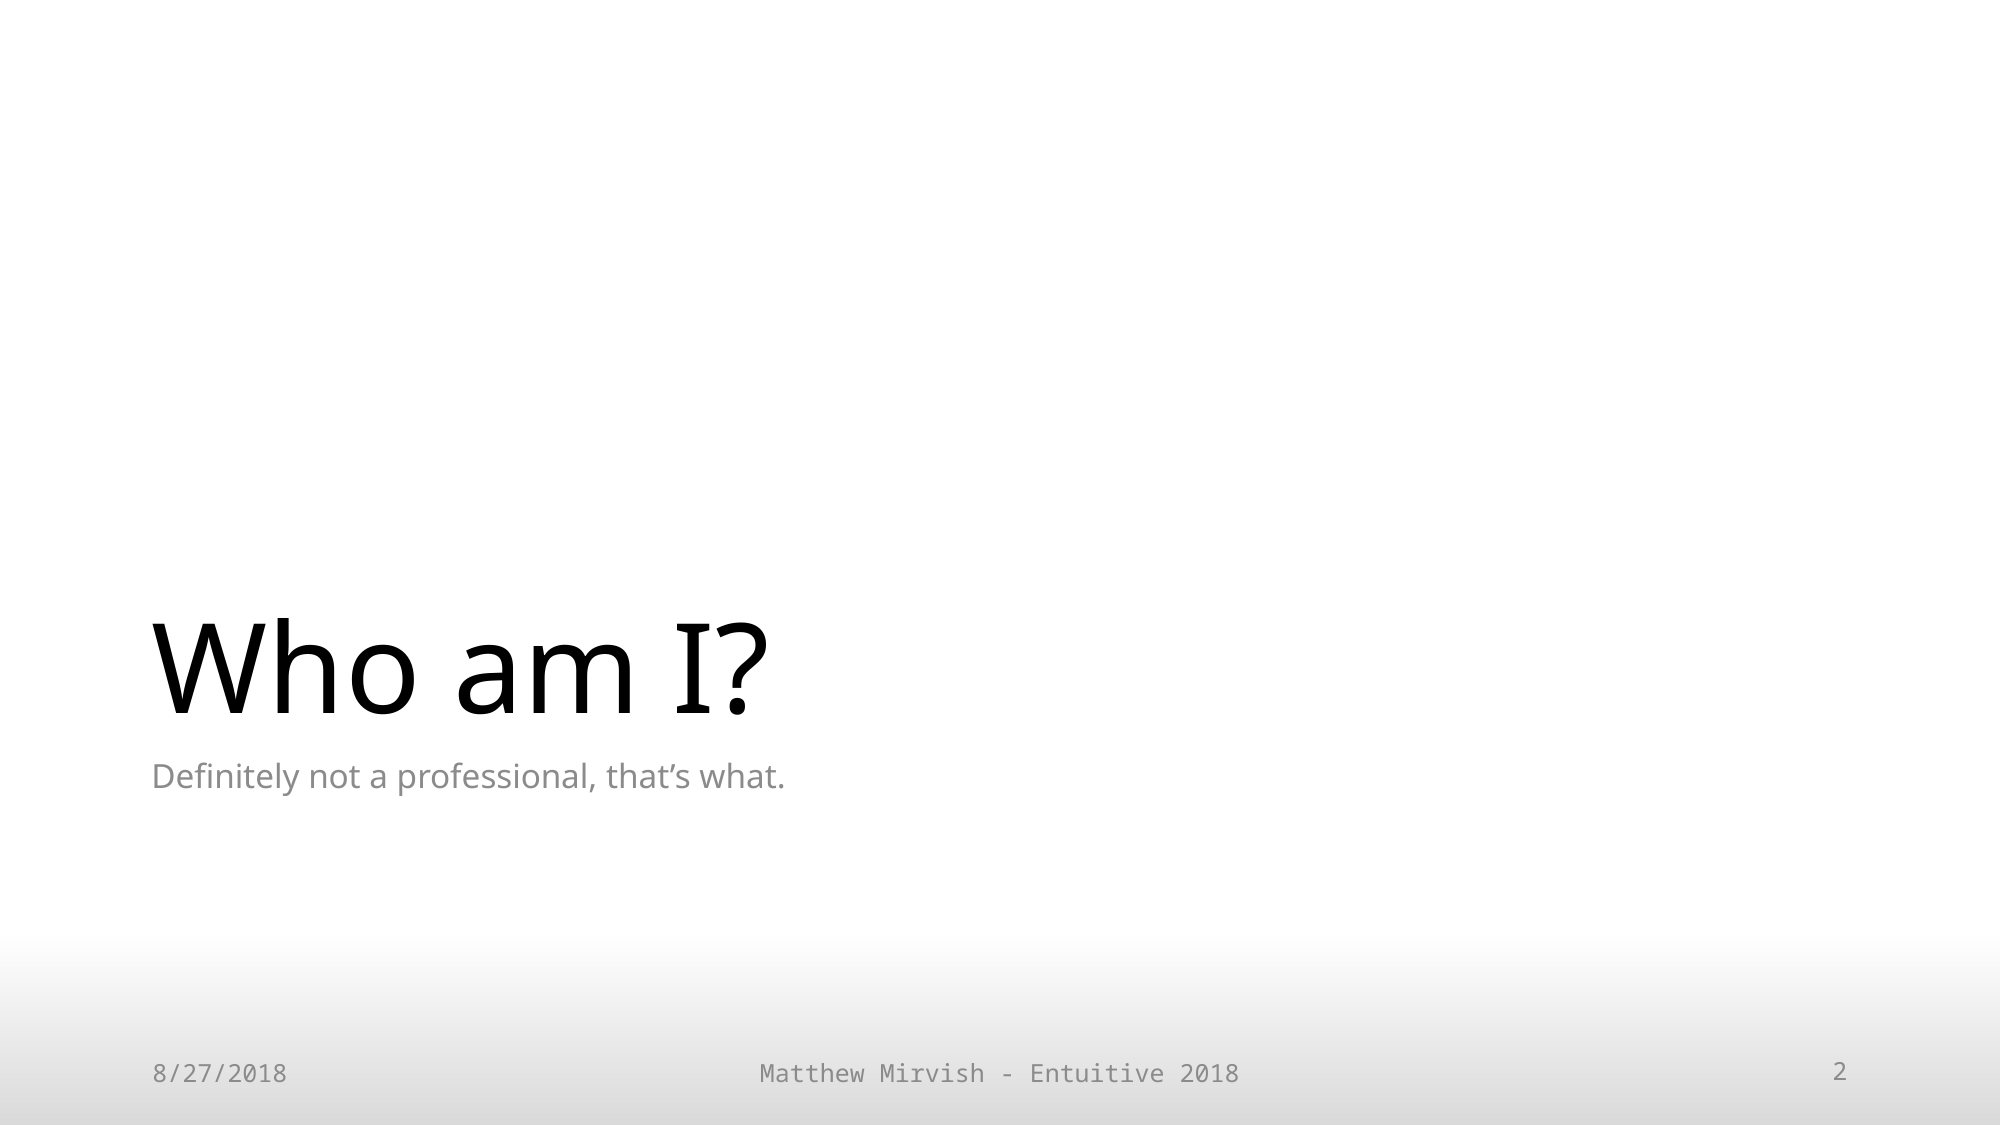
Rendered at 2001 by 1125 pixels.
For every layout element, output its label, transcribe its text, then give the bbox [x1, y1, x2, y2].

list Definitely not a professional, that’s what. [136, 752, 1862, 999]
slide_number 8/27/2018 [137, 1042, 588, 1103]
footer Matthew Mirvish - Entuitive 2018 [662, 1042, 1338, 1103]
title Who am I? [136, 583, 1862, 749]
slide_number [1412, 1042, 1863, 1103]
